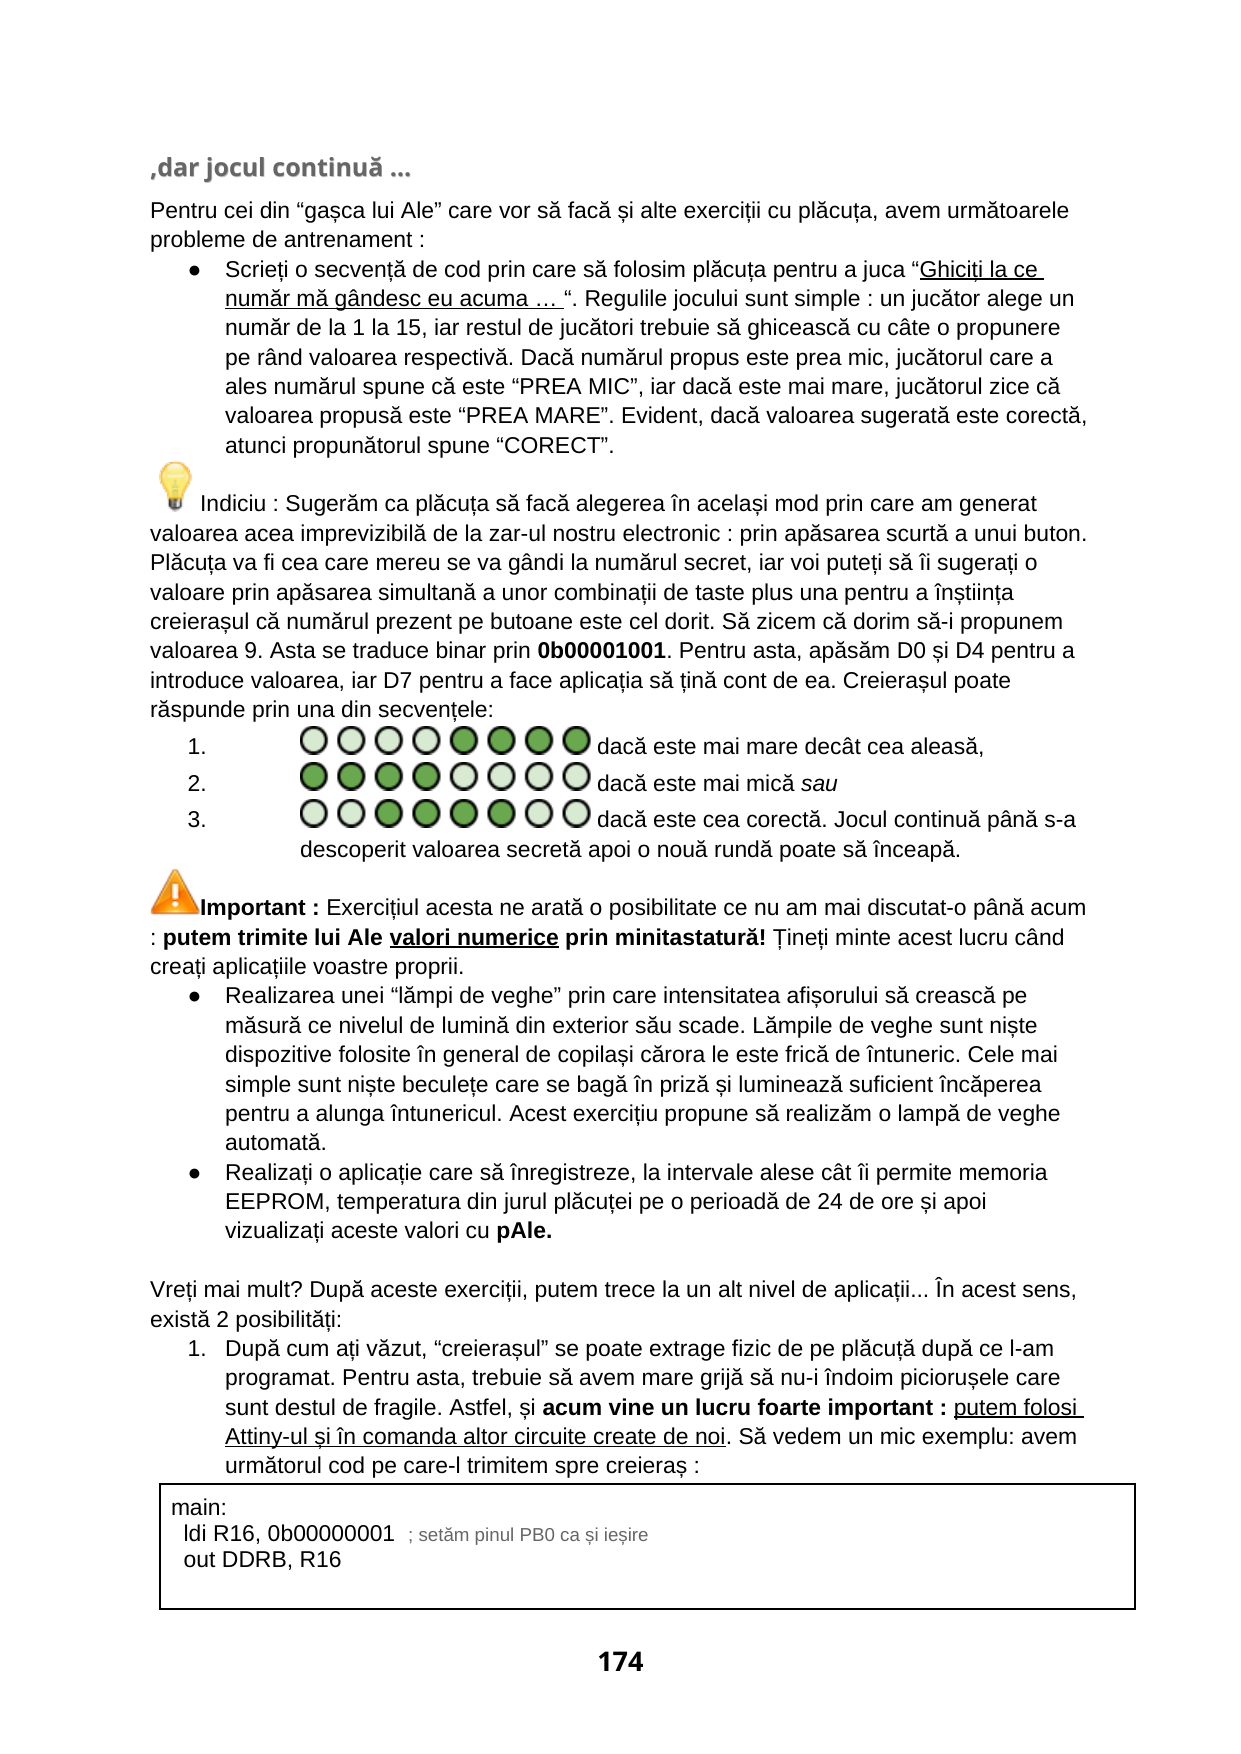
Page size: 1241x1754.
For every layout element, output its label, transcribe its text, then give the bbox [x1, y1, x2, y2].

text Indiciu : Sugerăm ca plăcuța să facă alegerea în același mod prin care am generat valoarea acea imprevizibilă de la zar-ul nostru electronic : prin apăsarea scurtă a unui buton. Plăcuța va fi cea care mereu se va gândi la numărul secret, iar voi puteți să îi sugerați o valoare prin apăsarea simultană a unor combinații de taste plus una pentru a înștiința creierașul că numărul prezent pe butoane este cel dorit. Să zicem că dorim să-i propunem valoarea 9. Asta se traduce binar prin 0b00001001. Pentru asta, apăsăm D0 și D4 pentru a introduce valoarea, iar D7 pentru a face aplicația să țină cont de ea. Creierașul poate răspunde prin una din secvențele: [150, 462, 1091, 722]
list După cum ați văzut, “creierașul” se poate extrage fizic de pe plăcuță după ce l-am programat. Pentru asta, trebuie să avem mare grijă să nu-i îndoim piciorușele care sunt destul de fragile. Astfel, și acum vine un lucru foarte important : putem folosi Attiny-ul și în comanda altor circuite create de noi. Să vedem un mic exemplu: avem următorul cod pe care-l trimitem spre creieraș : [187, 1336, 1091, 1479]
list Realizați o aplicație care să înregistreze, la intervale alese cât îi permite memoria EEPROM, temperatura din jurul plăcuței pe o perioadă de 24 de ore și apoi vizualizați aceste valori cu pAle. [187, 1159, 1091, 1244]
text Important : Exercițiul acesta ne arată o posibilitate ce nu am mai discutat-o până acum : putem trimite lui Ale valori numerice prin minitastatură! Țineți minte acest lucru când creați aplicațiile voastre proprii. [150, 892, 1091, 979]
picture [150, 865, 200, 916]
list dacă este mai mare decât cea aleasă, [187, 726, 1091, 759]
picture [300, 799, 591, 828]
picture [300, 762, 591, 791]
list dacă este cea corectă. Jocul continuă până s-a descoperit valoarea secretă apoi o nouă rundă poate să înceapă. [187, 800, 1091, 862]
text Vreți mai mult? După aceste exerciții, putem trece la un alt nivel de aplicații... În acest sens, există 2 posibilități: [150, 1277, 1091, 1332]
picture [300, 726, 591, 755]
list dacă este mai mică sau [187, 763, 1091, 796]
picture [150, 461, 200, 512]
table_header main: ldi R16, 0b00000001 ; setăm pinul PB0 ca și ieșire out DDRB, R16 [161, 1485, 1134, 1608]
list Realizarea unei “lămpi de veghe” prin care intensitatea afișorului să crească pe măsură ce nivelul de lumină din exterior său scade. Lămpile de veghe sunt niște dispozitive folosite în general de copilași cărora le este frică de întuneric. Cele mai simple sunt niște beculețe care se bagă în priză și luminează suficient încăperea pentru a alunga întunericul. Acest exercițiu propune să realizăm o lampă de veghe automată. [187, 983, 1091, 1156]
list Scrieți o secvență de cod prin care să folosim plăcuța pentru a juca “Ghiciți la ce număr mă gândesc eu acuma … “. Regulile jocului sunt simple : un jucător alege un număr de la 1 la 15, iar restul de jucători trebuie să ghicească cu câte o propunere pe rând valoarea respectivă. Dacă numărul propus este prea mic, jucătorul care a ales numărul spune că este “PREA MIC”, iar dacă este mai mare, jucătorul zice că valoarea propusă este “PREA MARE”. Evident, dacă valoarea sugerată este corectă, atunci propunătorul spune “CORECT”. [187, 256, 1091, 458]
subtitle ,dar jocul continuă … [150, 150, 1091, 184]
text Pentru cei din “gașca lui Ale” care vor să facă și alte exerciții cu plăcuța, avem următoarele probleme de antrenament : [150, 197, 1091, 252]
